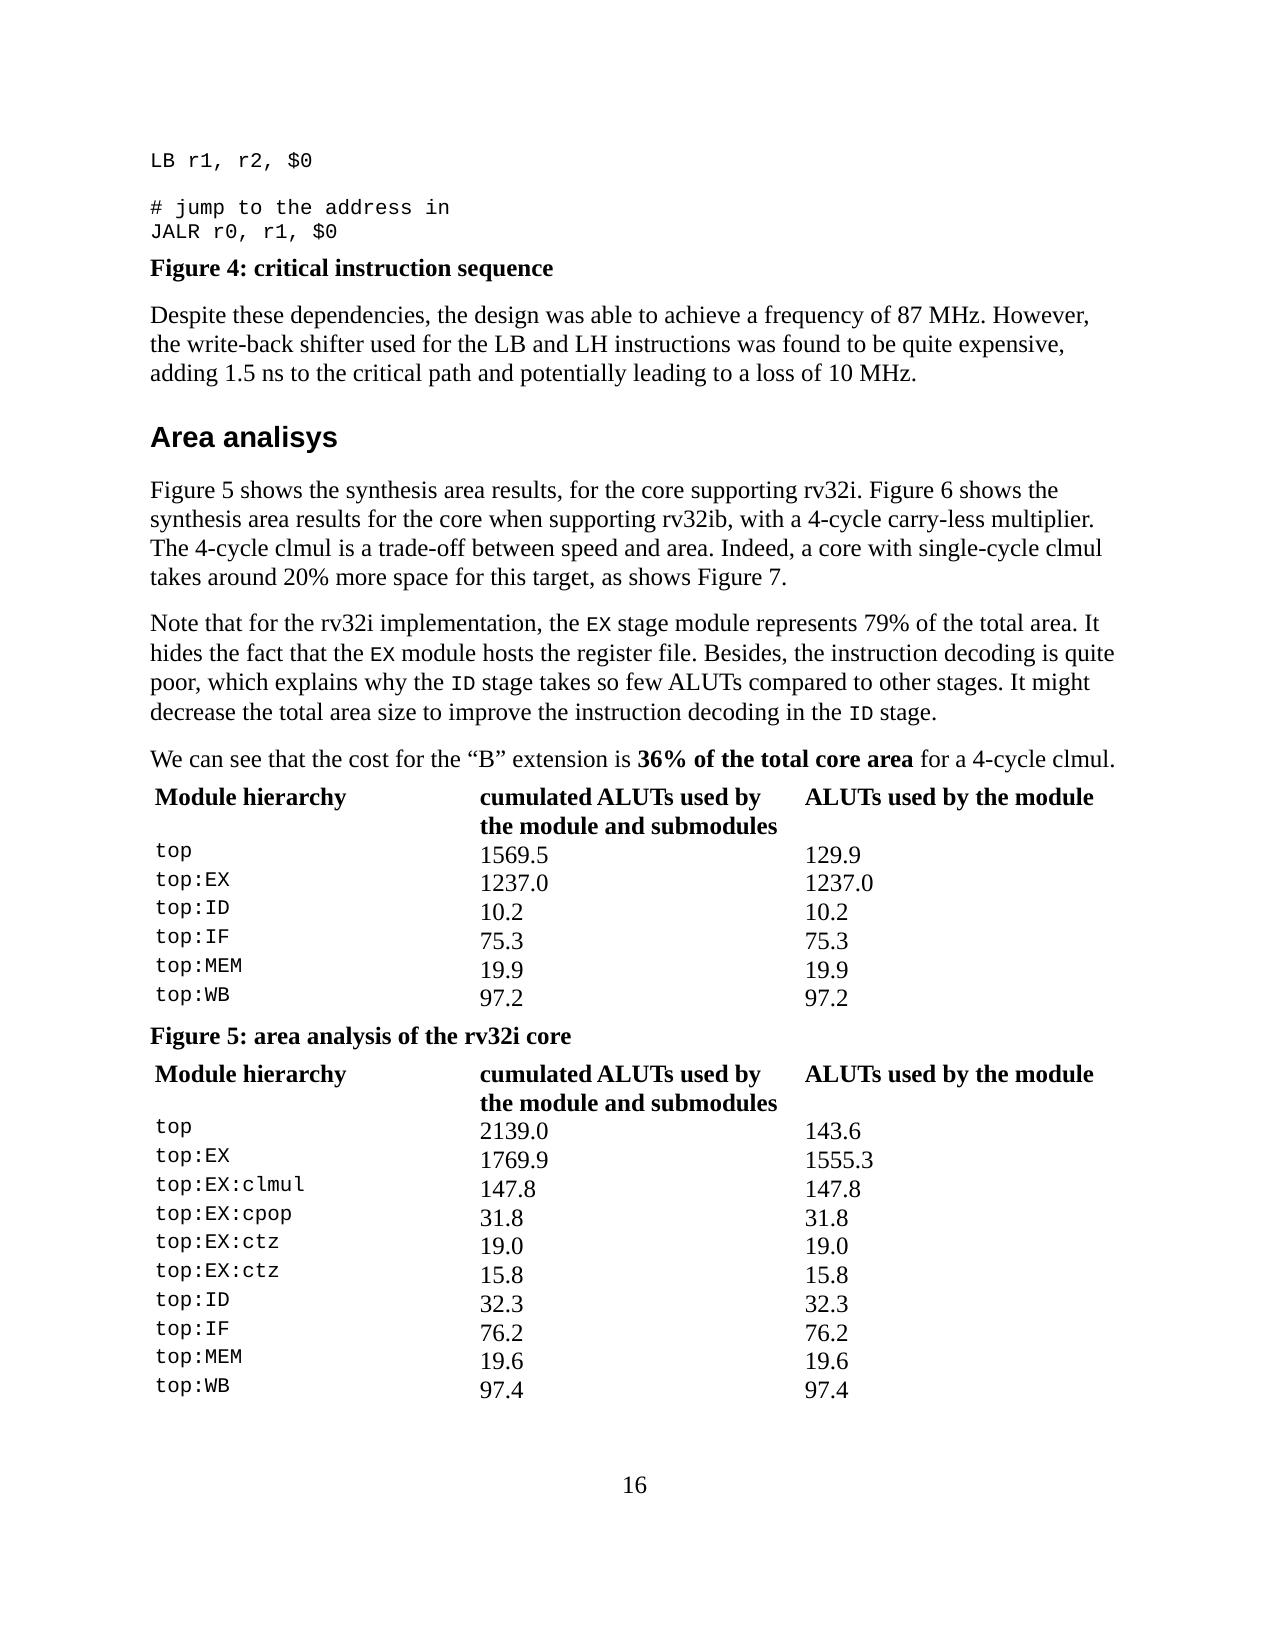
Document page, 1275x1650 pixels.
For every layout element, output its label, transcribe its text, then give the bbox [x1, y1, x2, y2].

table_cell 1569.5 [475, 840, 800, 868]
table_cell top:EX:ctz [150, 1231, 475, 1260]
table_header Module hierarchy [150, 782, 475, 840]
table_cell 19.6 [475, 1346, 800, 1375]
table_cell 19.9 [475, 955, 800, 983]
table_cell top:ID [150, 1289, 475, 1318]
table_cell top:WB [150, 1375, 475, 1404]
table_cell top:WB [150, 984, 475, 1012]
table_cell top:IF [150, 926, 475, 955]
table_cell top:EX:ctz [150, 1260, 475, 1289]
table_cell 10.2 [800, 897, 1125, 926]
text Figure 5 shows the synthesis area results, for the core supporting rv32i. Figure 6 shows the synthesis area results for the core when supporting rv32ib, with a 4-cycle carry-less multiplier. The 4-cycle clmul is a trade-off between speed and area. Indeed, a core with single-cycle clmul takes around 20% more space for this target, as shows Figure 7. [150, 475, 1125, 590]
table_cell 97.2 [475, 984, 800, 1012]
table_cell 2139.0 [475, 1116, 800, 1145]
table_cell 75.3 [800, 926, 1125, 955]
table_cell 129.9 [800, 840, 1125, 868]
text Figure 5: area analysis of the rv32i core [150, 1021, 1125, 1050]
text Figure 4: critical instruction sequence [150, 253, 1125, 282]
table_cell 147.8 [800, 1174, 1125, 1203]
table_header ALUTs used by the module [800, 782, 1125, 840]
table_cell 19.6 [800, 1346, 1125, 1375]
table_cell 76.2 [800, 1318, 1125, 1346]
text LB r1, r2, $0 [150, 150, 1125, 174]
table_cell 1769.9 [475, 1145, 800, 1174]
table_cell top:MEM [150, 955, 475, 983]
table_cell 143.6 [800, 1116, 1125, 1145]
table_cell 19.0 [800, 1231, 1125, 1260]
table_cell 31.8 [800, 1203, 1125, 1231]
table_cell 75.3 [475, 926, 800, 955]
table_cell 97.4 [800, 1375, 1125, 1404]
table_cell 97.4 [475, 1375, 800, 1404]
table_cell 147.8 [475, 1174, 800, 1203]
table_cell top:EX:cpop [150, 1203, 475, 1231]
table_header cumulated ALUTs used by the module and submodules [475, 782, 800, 840]
table_cell 1237.0 [800, 869, 1125, 897]
table_cell 97.2 [800, 984, 1125, 1012]
table_cell 1555.3 [800, 1145, 1125, 1174]
table_cell 32.3 [800, 1289, 1125, 1318]
subtitle Area analisys [150, 420, 1125, 454]
text # jump to the address in [150, 197, 1125, 221]
table_cell 15.8 [475, 1260, 800, 1289]
text Despite these dependencies, the design was able to achieve a frequency of 87 MHz. However, the write-back shifter used for the LB and LH instructions was found to be quite expensive, adding 1.5 ns to the critical path and potentially leading to a loss of 10 MHz. [150, 300, 1125, 386]
table_cell top:ID [150, 897, 475, 926]
text Note that for the rv32i implementation, the EX stage module represents 79% of the total area. It hides the fact that the EX module hosts the register file. Besides, the instruction decoding is quite poor, which explains why the ID stage takes so few ALUTs compared to other stages. It might decrease the total area size to improve the instruction decoding in the ID stage. [150, 608, 1125, 727]
table_cell 31.8 [475, 1203, 800, 1231]
table_cell top:EX:clmul [150, 1174, 475, 1203]
table_cell 15.8 [800, 1260, 1125, 1289]
table_cell top:IF [150, 1318, 475, 1346]
table_cell top:EX [150, 1145, 475, 1174]
table_header ALUTs used by the module [800, 1059, 1125, 1116]
table_cell top:EX [150, 869, 475, 897]
table_cell top [150, 1116, 475, 1145]
table_cell 1237.0 [475, 869, 800, 897]
table_header Module hierarchy [150, 1059, 475, 1116]
table_header cumulated ALUTs used by the module and submodules [475, 1059, 800, 1116]
table_cell 32.3 [475, 1289, 800, 1318]
table_cell 19.0 [475, 1231, 800, 1260]
table_cell 19.9 [800, 955, 1125, 983]
table_cell 76.2 [475, 1318, 800, 1346]
table_cell top:MEM [150, 1346, 475, 1375]
table_cell top [150, 840, 475, 868]
text We can see that the cost for the “B” extension is 36% of the total core area for a 4-cycle clmul. [150, 744, 1125, 773]
text JALR r0, r1, $0 [150, 221, 1125, 244]
table_cell 10.2 [475, 897, 800, 926]
